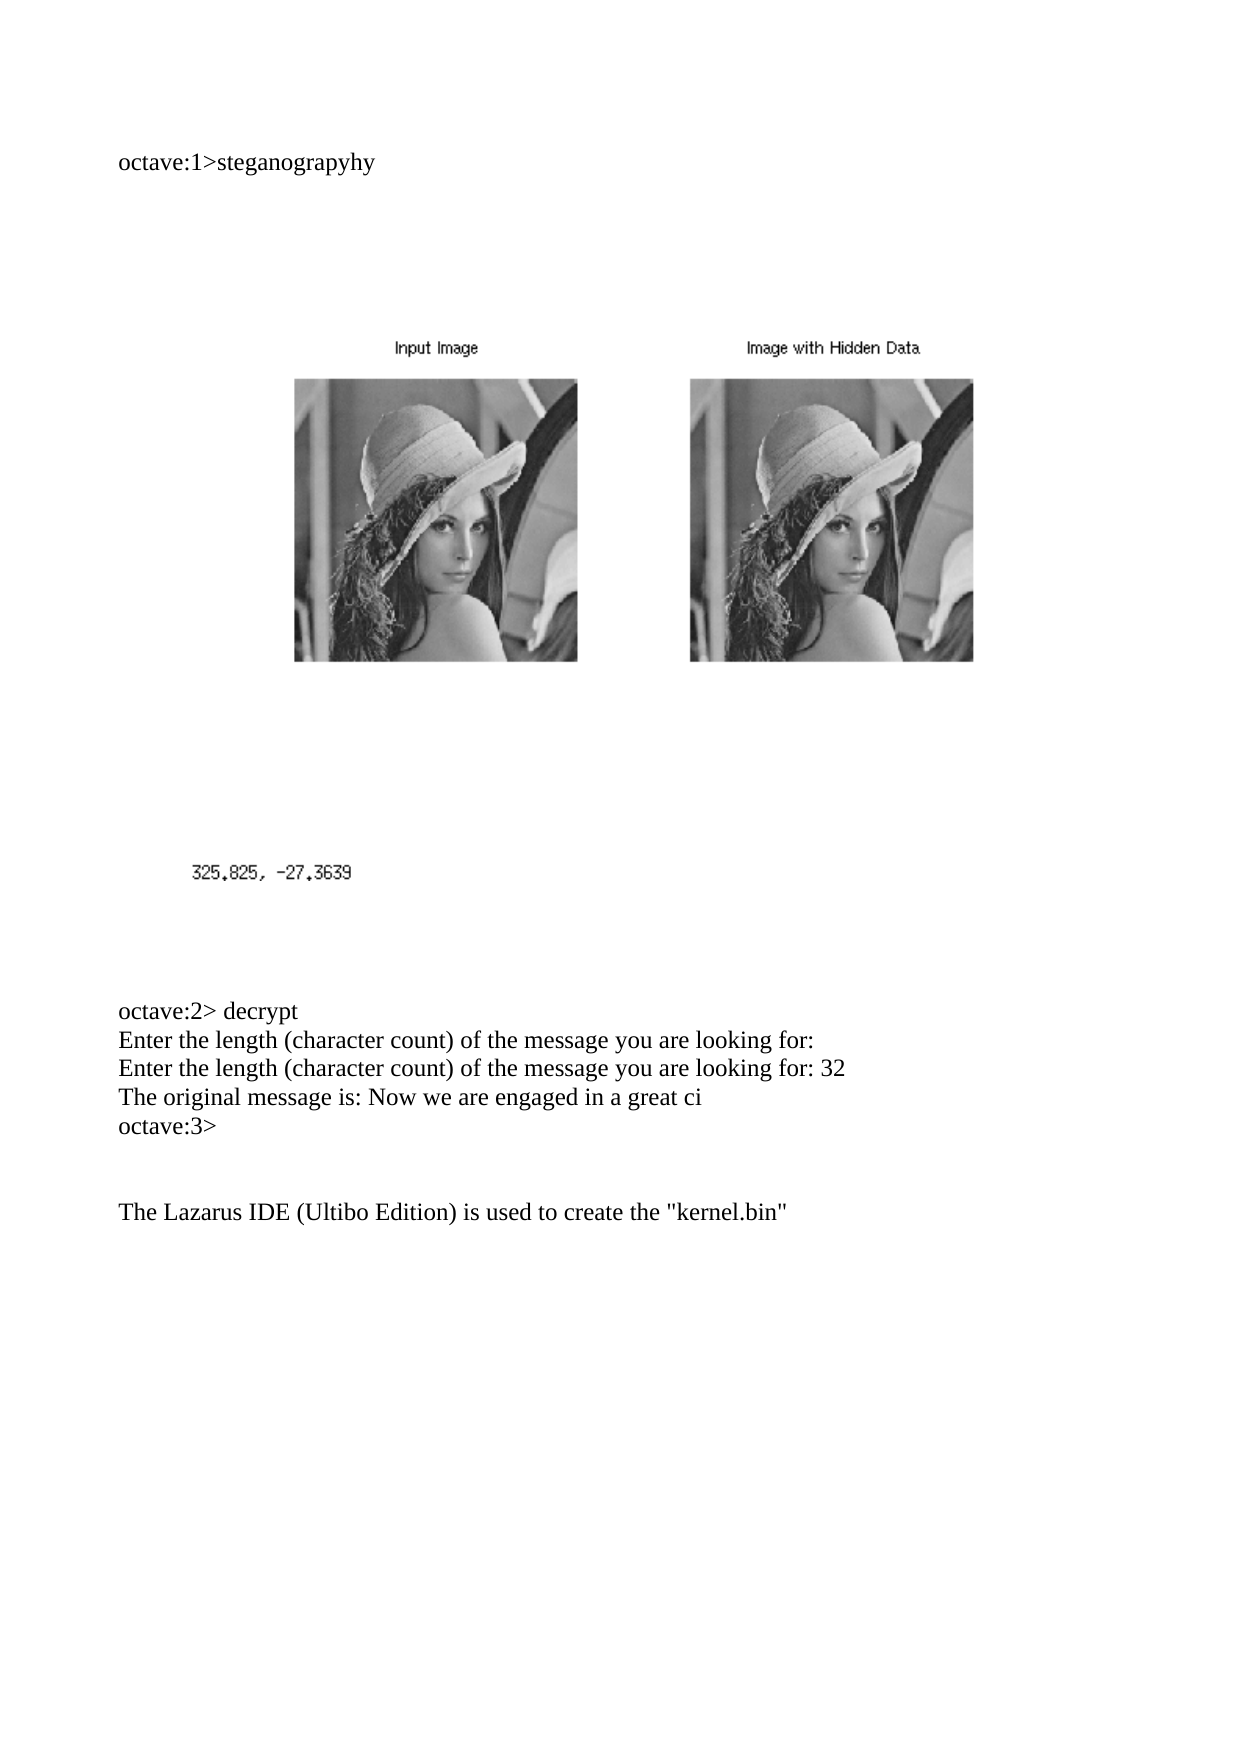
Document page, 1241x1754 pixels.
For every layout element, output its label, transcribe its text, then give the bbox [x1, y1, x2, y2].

text The Lazarus IDE (Ultibo Edition) is used to create the "kernel.bin" [118, 1197, 1122, 1226]
text The original message is: Now we are engaged in a great ci [118, 1082, 1122, 1111]
text Enter the length (character count) of the message you are looking for: 32 [118, 1053, 1122, 1082]
text Enter the length (character count) of the message you are looking for: [118, 1025, 1122, 1053]
text octave:2> decrypt [118, 996, 1122, 1025]
text octave:3> [118, 1111, 1122, 1140]
picture [182, 204, 1058, 881]
text octave:1>steganograpyhy [118, 147, 1122, 176]
